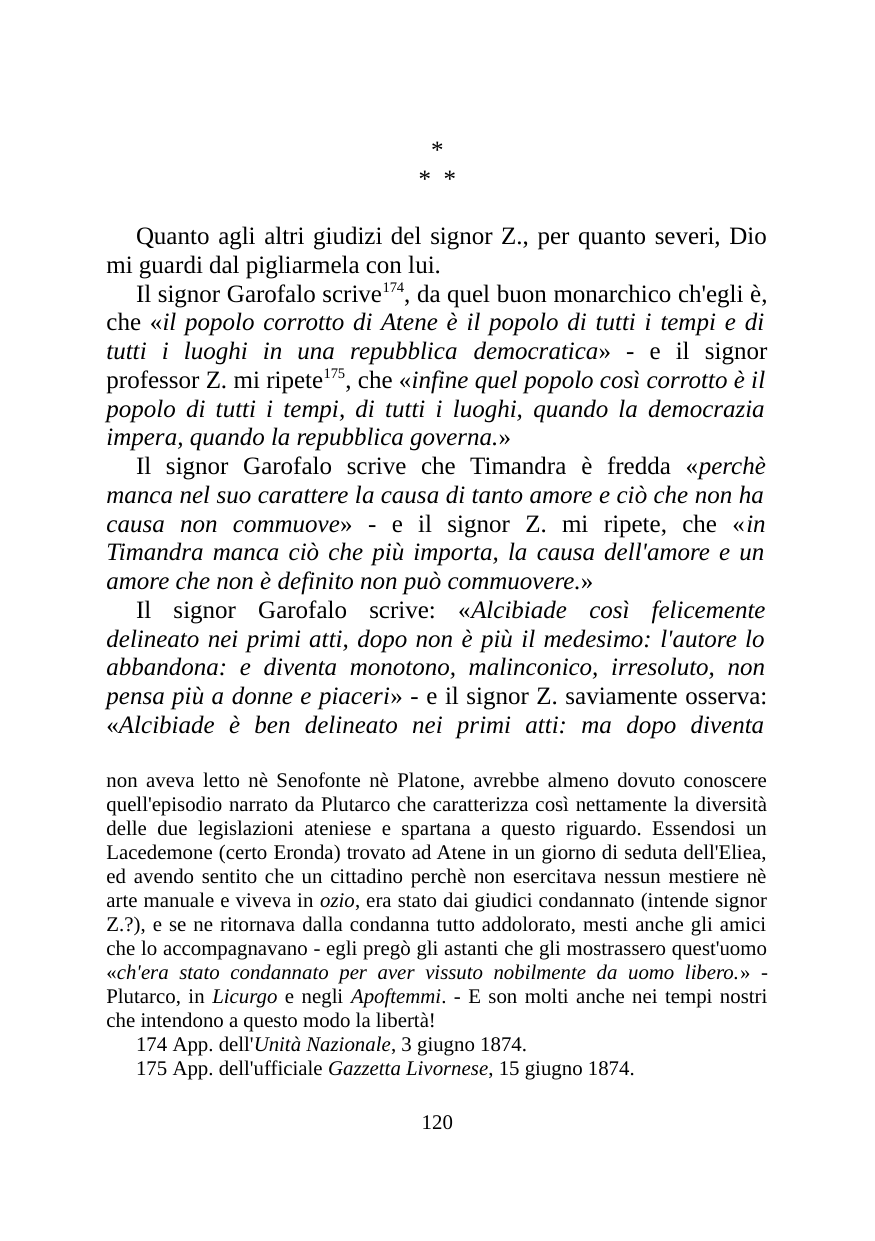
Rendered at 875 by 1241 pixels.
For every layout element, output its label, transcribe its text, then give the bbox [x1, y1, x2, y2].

text Il signor Garofalo scrive, da quel buon monarchico ch'egli è, che «il popolo corrotto di Atene è il popolo di tutti i tempi e di tutti i luoghi in una repubblica democratica» - e il signor professor Z. mi ripete, che «infine quel popolo così corrotto è il popolo di tutti i tempi, di tutti i luoghi, quando la democrazia impera, quando la repubblica governa.» [106, 279, 768, 451]
text App. dell'Unità Nazionale, 3 giugno 1874. [106, 1032, 768, 1056]
text Il signor Garofalo scrive che Timandra è fredda «perchè manca nel suo carattere la causa di tanto amore e ciò che non ha causa non commuove» - e il signor Z. mi ripete, che «in Timandra manca ciò che più importa, la causa dell'amore e un amore che non è definito non può commuovere.» [106, 451, 768, 595]
text Il signor Garofalo scrive: «Alcibiade così felicemente delineato nei primi atti, dopo non è più il medesimo: l'autore lo abbandona: e diventa monotono, malinconico, irresoluto, non pensa più a donne e piaceri» - e il signor Z. saviamente osserva: «Alcibiade è ben delineato nei primi atti: ma dopo diventa [106, 595, 768, 739]
text App. dell'ufficiale Gazzetta Livornese, 15 giugno 1874. [106, 1056, 768, 1080]
text non aveva letto nè Senofonte nè Platone, avrebbe almeno dovuto conoscere quell'episodio narrato da Plutarco che caratterizza così nettamente la diversità delle due legislazioni ateniese e spartana a questo riguardo. Essendosi un Lacedemone (certo Eronda) trovato ad Atene in un giorno di seduta dell'Eliea, ed avendo sentito che un cittadino perchè non esercitava nessun mestiere nè arte manuale e viveva in ozio, era stato dai giudici condannato (intende signor Z.?), e se ne ritornava dalla condanna tutto addolorato, mesti anche gli amici che lo accompagnavano - egli pregò gli astanti che gli mostrassero quest'uomo «ch'era stato condannato per aver vissuto nobilmente da uomo libero.» - Plutarco, in Licurgo e negli Apoftemmi. - E son molti anche nei tempi nostri che intendono a questo modo la libertà! [106, 768, 768, 1032]
text Quanto agli altri giudizi del signor Z., per quanto severi, Dio mi guardi dal pigliarmela con lui. [106, 221, 768, 279]
text * [106, 135, 768, 164]
text * * [106, 164, 768, 192]
